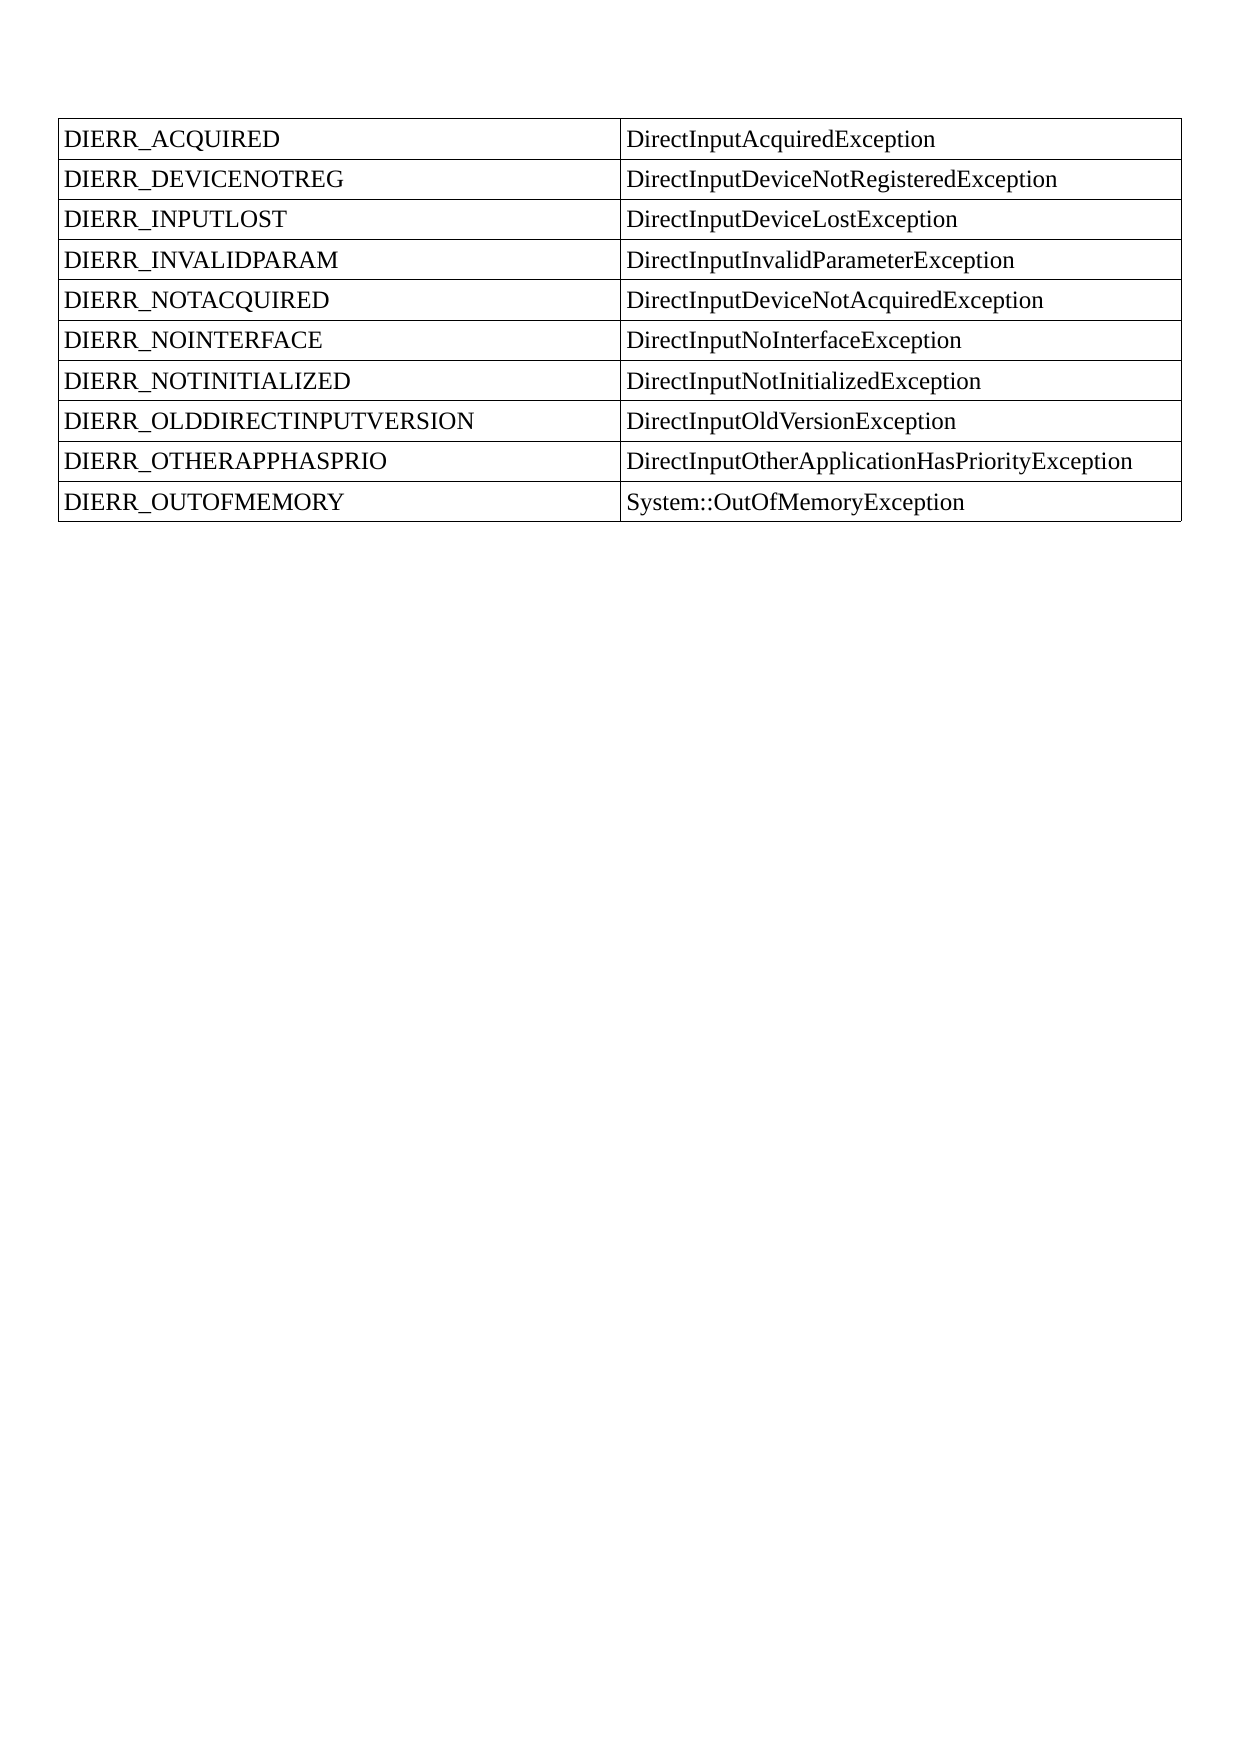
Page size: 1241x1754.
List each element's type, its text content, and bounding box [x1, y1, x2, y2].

table_cell DIERR_NOINTERFACE [59, 321, 620, 360]
table_cell DIERR_OLDDIRECTINPUTVERSION [59, 401, 620, 441]
table_cell DirectInputOldVersionException [621, 401, 1181, 441]
table_cell DIERR_OTHERAPPHASPRIO [59, 442, 620, 481]
table_cell DirectInputNotInitializedException [621, 361, 1181, 400]
table_cell DIERR_NOTACQUIRED [59, 280, 620, 320]
table_cell DirectInputInvalidParameterException [621, 240, 1181, 279]
table_cell DirectInputNoInterfaceException [621, 321, 1181, 360]
table_cell DIERR_NOTINITIALIZED [59, 361, 620, 400]
table_cell DirectInputAcquiredException [621, 119, 1181, 158]
table_cell DIERR_ACQUIRED [59, 119, 620, 158]
table_cell DIERR_INPUTLOST [59, 200, 620, 239]
table_cell DirectInputDeviceNotAcquiredException [621, 280, 1181, 320]
table_cell DIERR_INVALIDPARAM [59, 240, 620, 279]
table_cell DIERR_DEVICENOTREG [59, 160, 620, 199]
table_cell DirectInputDeviceLostException [621, 200, 1181, 239]
table_cell DirectInputOtherApplicationHasPriorityException [621, 442, 1181, 481]
table_cell System::OutOfMemoryException [621, 482, 1181, 521]
table_cell DirectInputDeviceNotRegisteredException [621, 160, 1181, 199]
table_cell DIERR_OUTOFMEMORY [59, 482, 620, 521]
